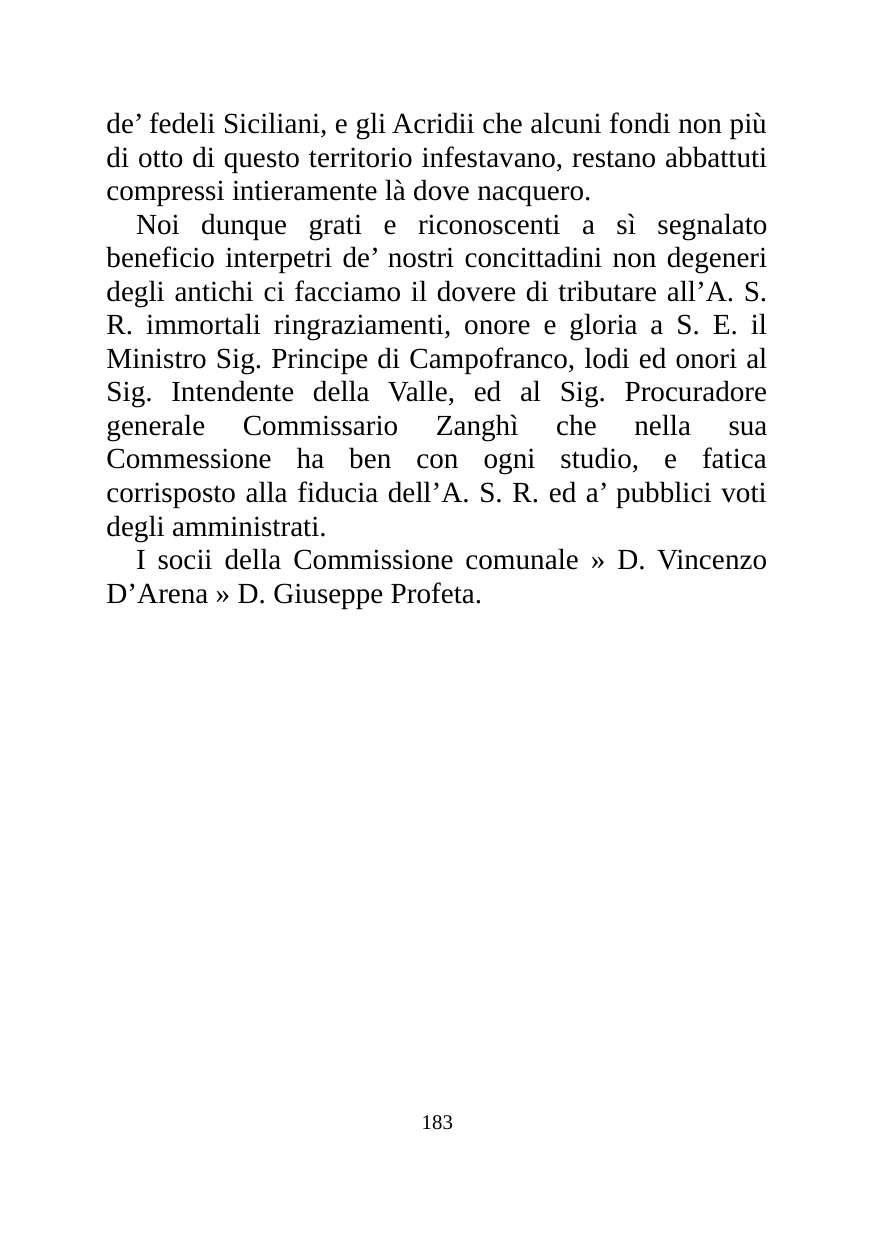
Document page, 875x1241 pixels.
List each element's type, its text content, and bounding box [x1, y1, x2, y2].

text I socii della Commissione comunale » D. Vincenzo D’Arena » D. Giuseppe Profeta. [106, 542, 768, 609]
text de’ fedeli Siciliani, e gli Acridii che alcuni fondi non più di otto di questo territorio infestavano, restano abbattuti compressi intieramente là dove nacquero. [106, 106, 768, 207]
text Noi dunque grati e riconoscenti a sì segnalato beneficio interpetri de’ nostri concittadini non degeneri degli antichi ci facciamo il dovere di tributare all’A. S. R. immortali ringraziamenti, onore e gloria a S. E. il Ministro Sig. Principe di Campofranco, lodi ed onori al Sig. Intendente della Valle, ed al Sig. Procuradore generale Commissario Zanghì che nella sua Commessione ha ben con ogni studio, e fatica corrisposto alla fiducia dell’A. S. R. ed a’ pubblici voti degli amministrati. [106, 207, 768, 542]
